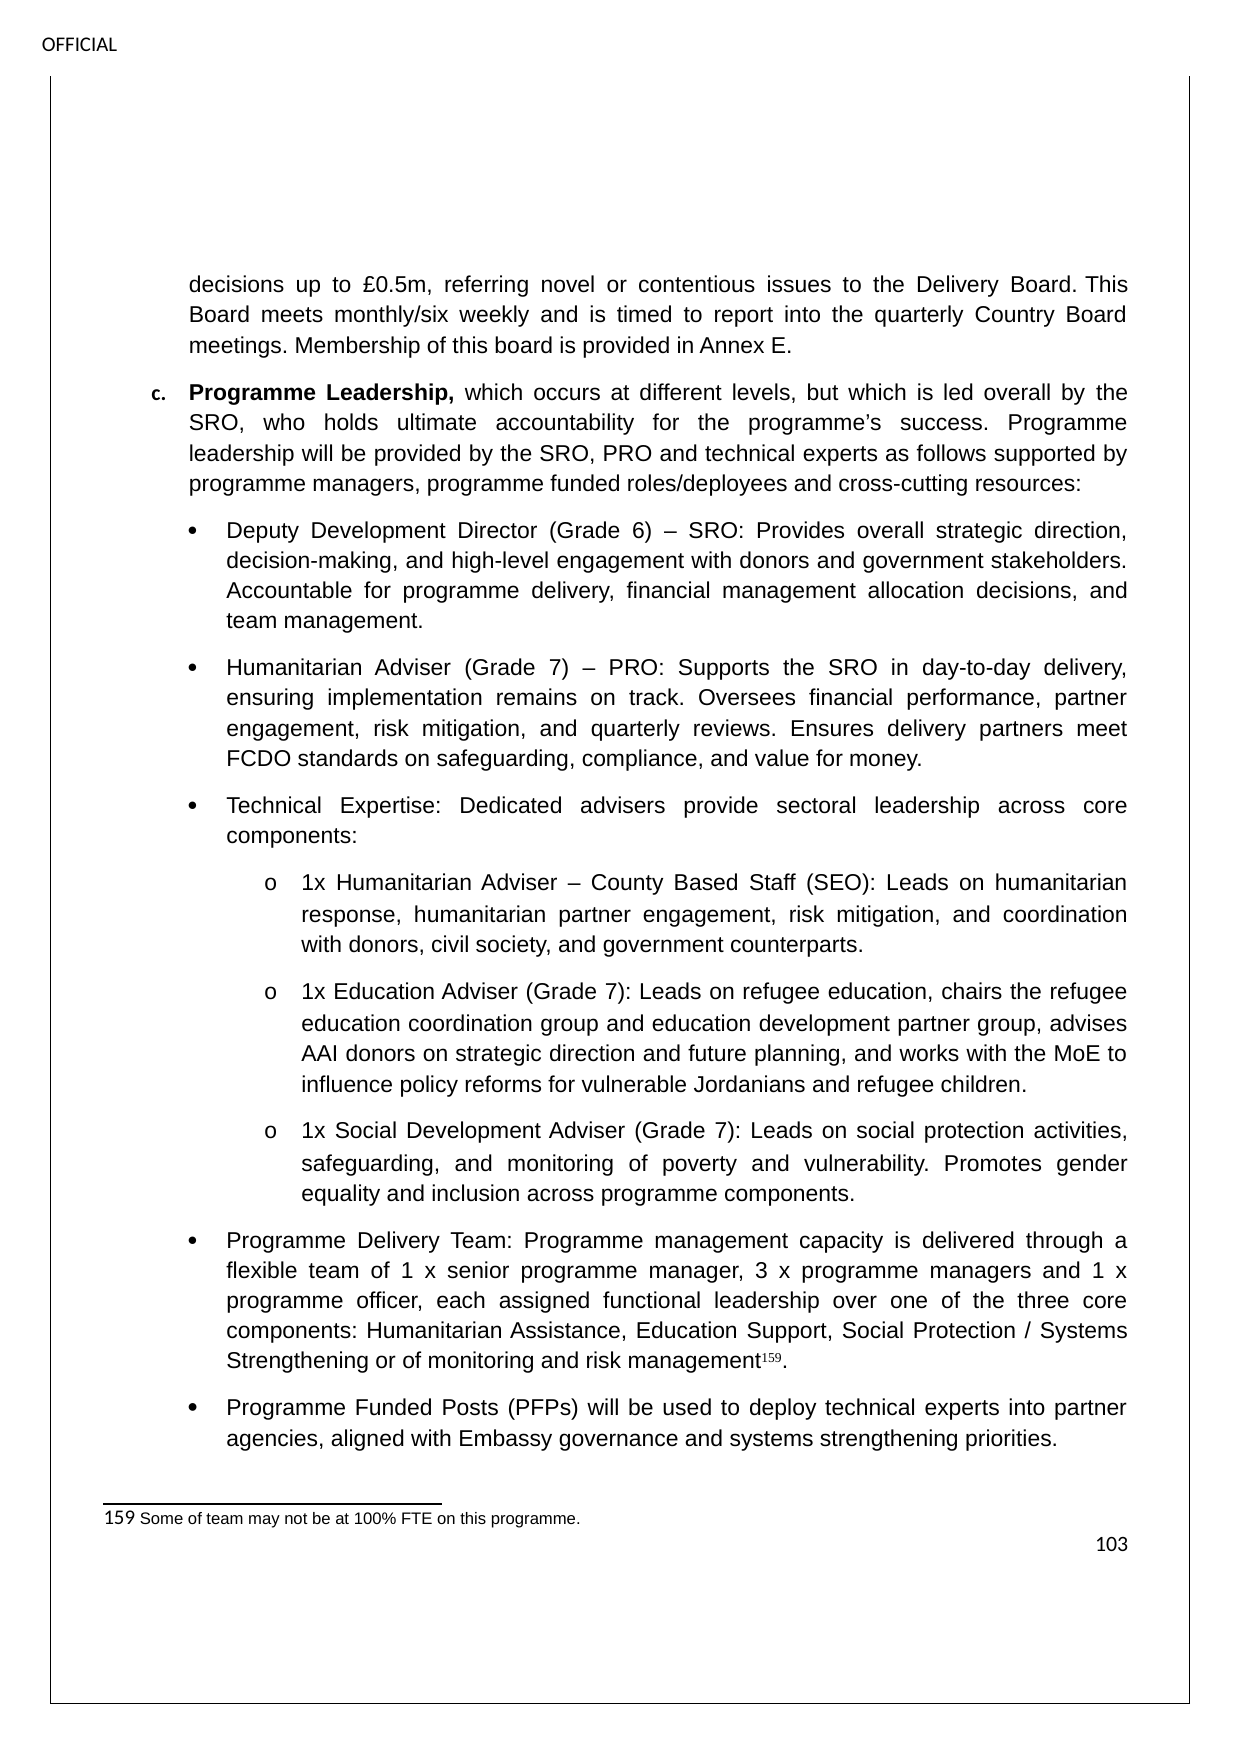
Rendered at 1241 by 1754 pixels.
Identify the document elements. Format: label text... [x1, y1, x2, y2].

list 1x Humanitarian Adviser – County Based Staff (SEO): Leads on humanitarian response, humanitarian partner engagement, risk mitigation, and coordination with donors, civil society, and government counterparts. [264, 869, 1128, 957]
list Humanitarian Adviser (Grade 7) – PRO: Supports the SRO in day-to-day delivery, ensuring implementation remains on track. Oversees financial performance, partner engagement, risk mitigation, and quarterly reviews. Ensures delivery partners meet FCDO standards on safeguarding, compliance, and value for money. [189, 654, 1128, 771]
list Programme Delivery Team: Programme management capacity is delivered through a flexible team of 1 x senior programme manager, 3 x programme managers and 1 x programme officer, each assigned functional leadership over one of the three core components: Humanitarian Assistance, Education Support, Social Protection / Systems Strengthening or of monitoring and risk management. [189, 1227, 1128, 1374]
list Deputy Development Director (Grade 6) – SRO: Provides overall strategic direction, decision-making, and high-level engagement with donors and government stakeholders. Accountable for programme delivery, financial management allocation decisions, and team management. [189, 517, 1128, 633]
list 1x Education Adviser (Grade 7): Leads on refugee education, chairs the refugee education coordination group and education development partner group, advises AAI donors on strategic direction and future planning, and works with the MoE to influence policy reforms for vulnerable Jordanians and refugee children. [264, 978, 1128, 1097]
list Programme Funded Posts (PFPs) will be used to deploy technical experts into partner agencies, aligned with Embassy governance and systems strengthening priorities. [189, 1394, 1128, 1451]
list Some of team may not be at 100% FTE on this programme. [103, 1504, 1128, 1530]
list Technical Expertise: Dedicated advisers provide sectoral leadership across core components: [189, 792, 1128, 848]
list Programme Leadership, which occurs at different levels, but which is led overall by the SRO, who holds ultimate accountability for the programme’s success. Programme leadership will be provided by the SRO, PRO and technical experts as follows supported by programme managers, programme funded roles/deployees and cross-cutting resources: [151, 378, 1128, 496]
list decisions up to £0.5m, referring novel or contentious issues to the Delivery Board. This Board meets monthly/six weekly and is timed to report into the quarterly Country Board meetings. Membership of this board is provided in Annex E. [151, 271, 1128, 358]
list 1x Social Development Adviser (Grade 7): Leads on social protection activities, safeguarding, and monitoring of poverty and vulnerability. Promotes gender equality and inclusion across programme components. [264, 1117, 1128, 1206]
